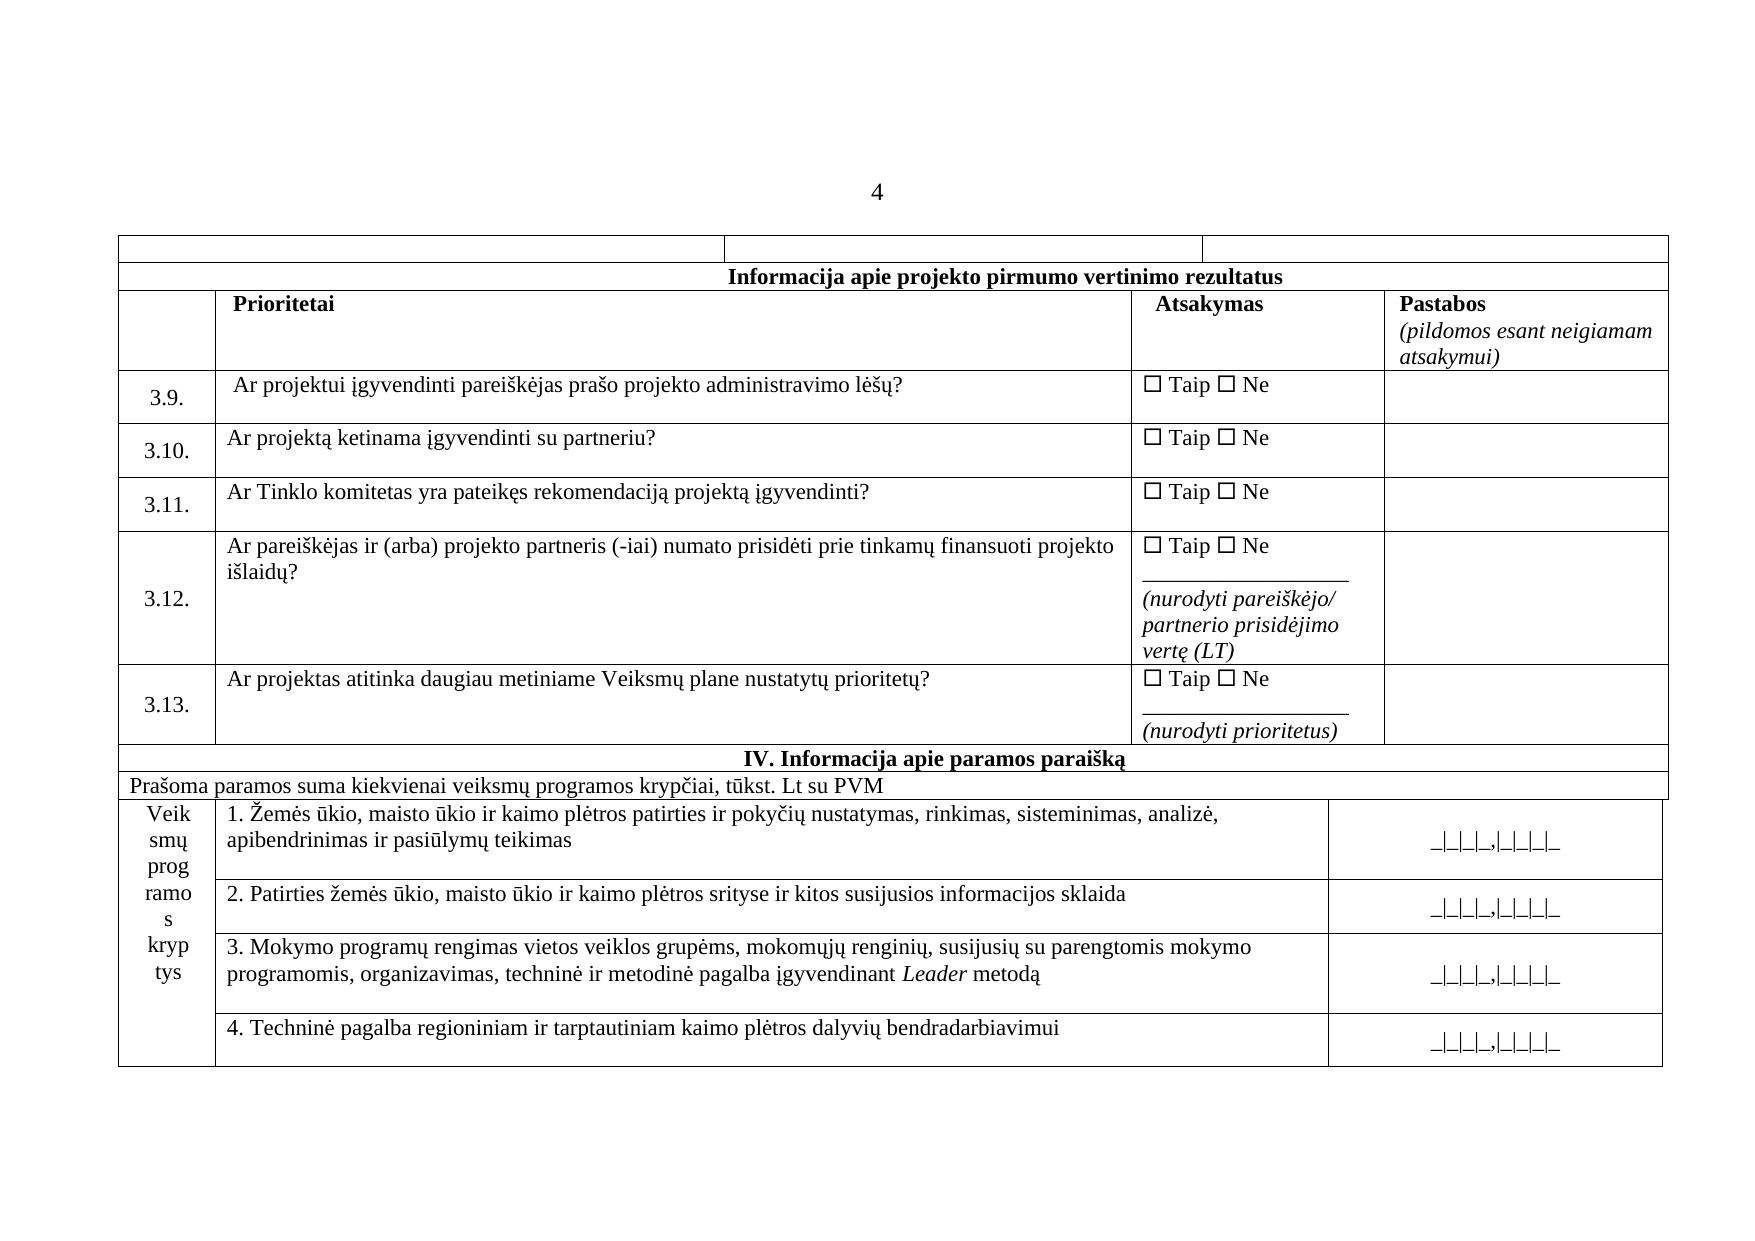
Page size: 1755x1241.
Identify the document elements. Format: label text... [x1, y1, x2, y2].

table_cell 3.11. [119, 478, 215, 531]
table_cell 1. Žemės ūkio, maisto ūkio ir kaimo plėtros patirties ir pokyčių nustatymas, rinkimas, sisteminimas, analizė, apibendrinimas ir pasiūlymų teikimas [216, 800, 1328, 879]
table_cell _|_|_|_,|_|_|_|_ [1329, 880, 1662, 932]
table_cell [] Taip [] Ne __________________ (nurodyti pareiškėjo/ partnerio prisidėjimo vertę (LT) [1132, 532, 1384, 664]
table_cell 4. Techninė pagalba regioniniam ir tarptautiniam kaimo plėtros dalyvių bendradarbiavimui [216, 1014, 1328, 1066]
table_cell [] Taip [] Ne [1132, 478, 1384, 531]
table_cell 3.9. [119, 371, 215, 423]
table_cell [119, 291, 215, 369]
table_cell Ar pareiškėjas ir (arba) projekto partneris (-iai) numato prisidėti prie tinkamų finansuoti projekto išlaidų? [216, 532, 1131, 664]
table_cell Ar Tinklo komitetas yra pateikęs rekomendaciją projektą įgyvendinti? [216, 478, 1131, 531]
table_cell Veiksmų programos kryptys [119, 800, 215, 1066]
table_cell 3.12. [119, 532, 215, 664]
table_cell Ar projektui įgyvendinti pareiškėjas prašo projekto administravimo lėšų? [216, 371, 1131, 423]
table_cell [725, 236, 1202, 262]
table_cell [1203, 236, 1668, 262]
table_cell [] Taip [] Ne __________________ (nurodyti prioritetus) [1132, 665, 1384, 744]
table_cell [1663, 933, 1668, 1012]
table_cell [119, 236, 724, 262]
table_cell [1385, 665, 1668, 744]
table_cell _|_|_|_,|_|_|_|_ [1329, 934, 1662, 1012]
table_cell Prioritetai [216, 291, 1131, 369]
table_cell Pastabos (pildomos esant neigiamam atsakymui) [1385, 291, 1668, 369]
table_cell [] Taip [] Ne [1132, 371, 1384, 423]
table_cell [1663, 1013, 1668, 1066]
table_cell Atsakymas [1132, 291, 1384, 369]
table_cell 3.13. [119, 665, 215, 744]
table_cell Ar projektas atitinka daugiau metiniame Veiksmų plane nustatytų prioritetų? [216, 665, 1131, 744]
table_cell [1385, 478, 1668, 531]
table_cell _|_|_|_,|_|_|_|_ [1329, 1014, 1662, 1066]
table_cell IV. Informacija apie paramos paraišką [119, 745, 1668, 771]
table_cell 3. Mokymo programų rengimas vietos veiklos grupėms, mokomųjų renginių, susijusių su parengtomis mokymo programomis, organizavimas, techninė ir metodinė pagalba įgyvendinant Leader metodą [216, 934, 1328, 1012]
table_cell [1385, 532, 1668, 664]
table_cell [1663, 800, 1668, 879]
table_cell [1385, 371, 1668, 423]
table_cell _|_|_|_,|_|_|_|_ [1329, 800, 1662, 879]
table_cell [1385, 424, 1668, 477]
table_cell [] Taip [] Ne [1132, 424, 1384, 477]
table_cell 3.10. [119, 424, 215, 477]
table_cell 2. Patirties žemės ūkio, maisto ūkio ir kaimo plėtros srityse ir kitos susijusios informacijos sklaida [216, 880, 1328, 932]
table_cell Ar projektą ketinama įgyvendinti su partneriu? [216, 424, 1131, 477]
table_cell [1663, 879, 1668, 932]
table_cell Informacija apie projekto pirmumo vertinimo rezultatus [119, 263, 1668, 289]
table_cell Prašoma paramos suma kiekvienai veiksmų programos krypčiai, tūkst. Lt su PVM [119, 772, 1668, 798]
